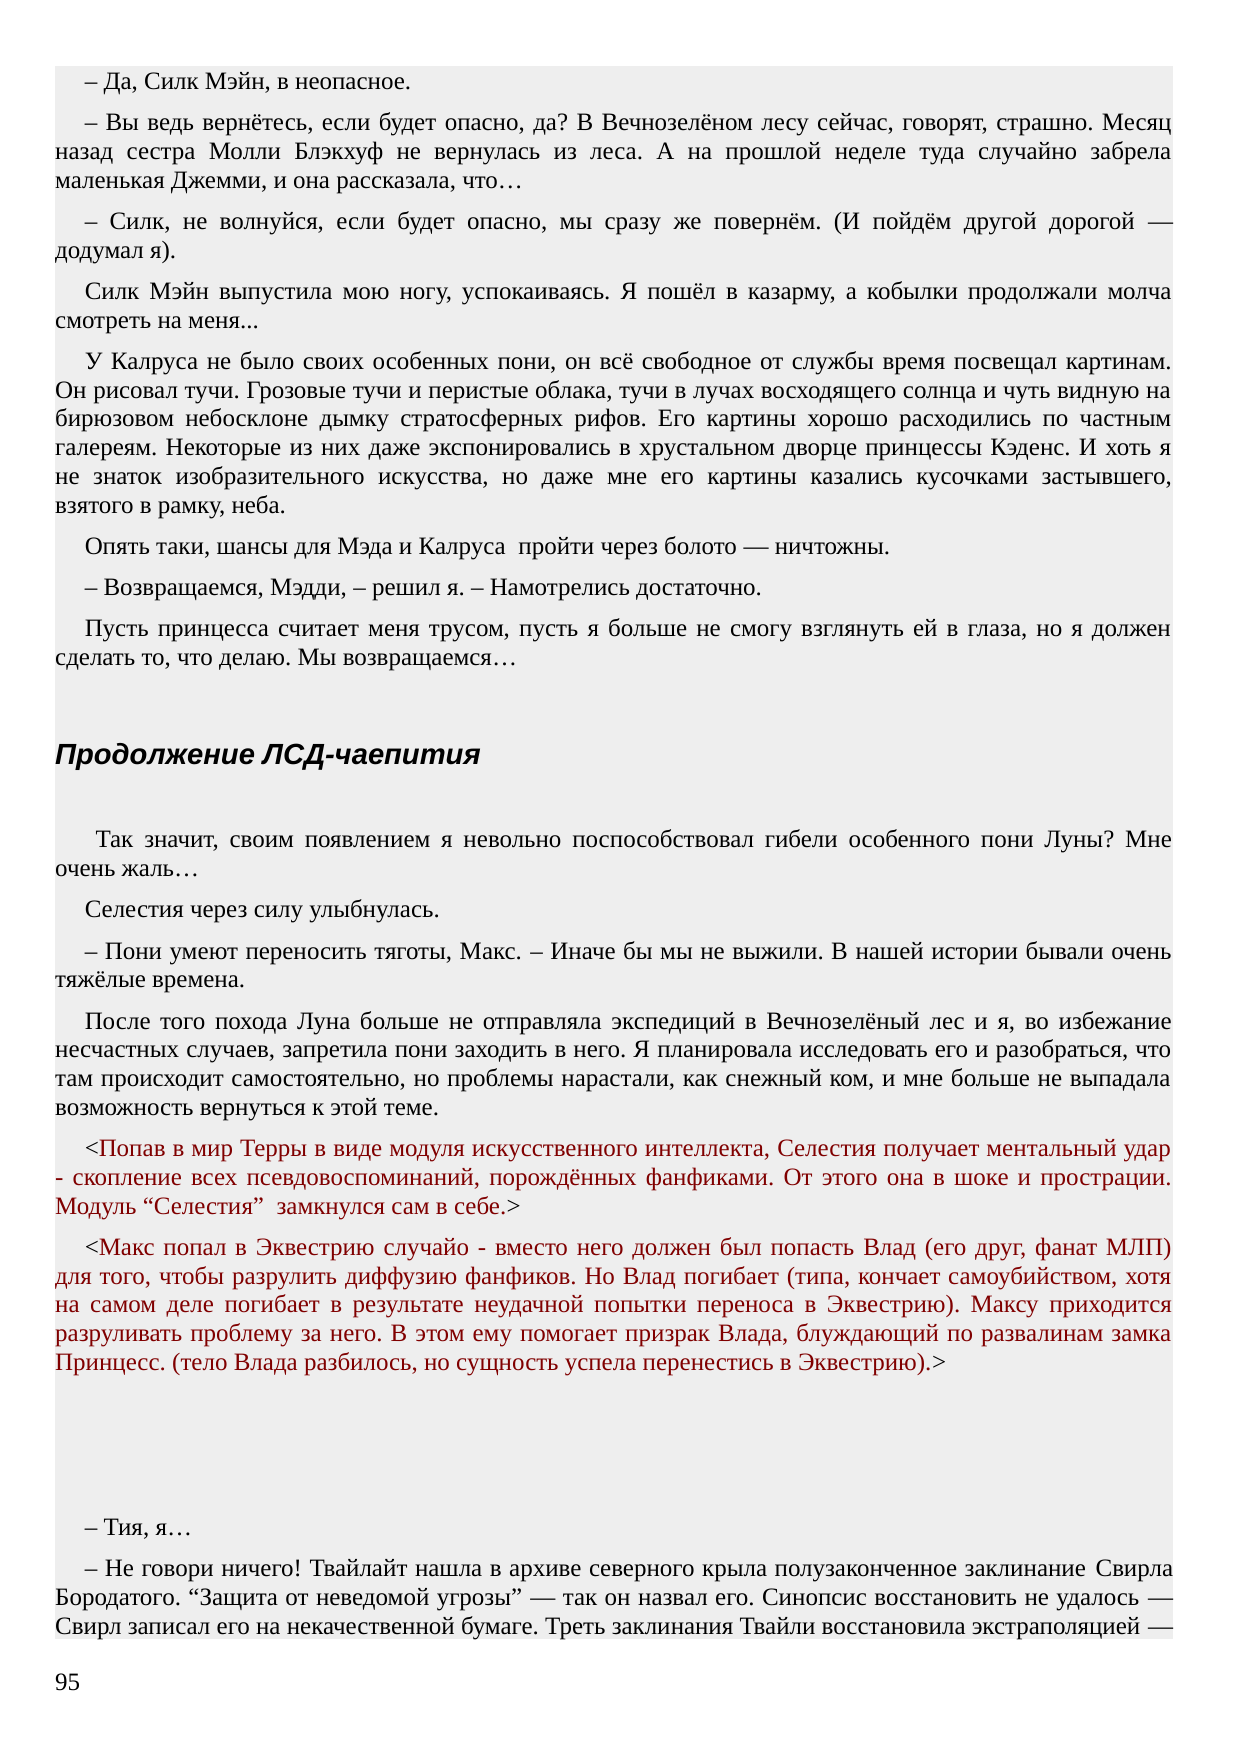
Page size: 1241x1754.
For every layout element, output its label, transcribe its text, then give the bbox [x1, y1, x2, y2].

text – Возвращаемся, Мэдди, – решил я. – Намотрелись достаточно. [55, 572, 1173, 601]
text – Силк, не волнуйся, если будет опасно, мы сразу же повернём. (И пойдём другой дорогой — додумал я). [55, 206, 1173, 263]
text Селестия через силу улыбнулась. [55, 894, 1173, 923]
text – Пони умеют переносить тяготы, Макс. – Иначе бы мы не выжили. В нашей истории бывали очень тяжёлые времена. [55, 936, 1173, 993]
text – Да, Силк Мэйн, в неопасное. [55, 66, 1173, 95]
text После того похода Луна больше не отправляла экспедиций в Вечнозелёный лес и я, во избежание несчастных случаев, запретила пони заходить в него. Я планировала исследовать его и разобраться, что там происходит самостоятельно, но проблемы нарастали, как снежный ком, и мне больше не выпадала возможность вернуться к этой теме. [55, 1006, 1173, 1121]
text <Попав в мир Терры в виде модуля искусственного интеллекта, Селестия получает ментальный удар - скопление всех псевдовоспоминаний, порождённых фанфиками. От этого она в шоке и прострации. Модуль “Селестия” замкнулся сам в себе.> [55, 1133, 1173, 1219]
text Силк Мэйн выпустила мою ногу, успокаиваясь. Я пошёл в казарму, а кобылки продолжали молча смотреть на меня... [55, 276, 1173, 333]
text У Калруса не было своих особенных пони, он всё свободное от службы время посвещал картинам. Он рисовал тучи. Грозовые тучи и перистые облака, тучи в лучах восходящего солнца и чуть видную на бирюзовом небосклоне дымку стратосферных рифов. Его картины хорошо расходились по частным галереям. Некоторые из них даже экспонировались в хрустальном дворце принцессы Кэденс. И хоть я не знаток изобразительного искусства, но даже мне его картины казались кусочками застывшего, взятого в рамку, неба. [55, 346, 1173, 518]
subtitle Продолжение ЛСД-чаепития [55, 737, 1173, 771]
text <Макс попал в Эквестрию случайо - вместо него должен был попасть Влад (его друг, фанат МЛП) для того, чтобы разрулить диффузию фанфиков. Но Влад погибает (типа, кончает самоубийством, хотя на самом деле погибает в результате неудачной попытки переноса в Эквестрию). Максу приходится разруливать проблему за него. В этом ему помогает призрак Влада, блуждающий по развалинам замка Принцесс. (тело Влада разбилось, но сущность успела перенестись в Эквестрию).> [55, 1232, 1173, 1376]
text – Не говори ничего! Твайлайт нашла в архиве северного крыла полузаконченное заклинание Cвирла Бородатого. “Защита от неведомой угрозы” — так он назвал его. Синопсис восстановить не удалось — Свирл записал его на некачественной бумаге. Треть заклинания Твайли восстановила экстраполяцией — [55, 1553, 1173, 1639]
text – Тия, я… [55, 1512, 1173, 1541]
text Так значит, своим появлением я невольно поспособствовал гибели особенного пони Луны? Мне очень жаль… [55, 824, 1173, 882]
text Пусть принцесса считает меня трусом, пусть я больше не смогу взглянуть ей в глаза, но я должен сделать то, что делаю. Мы возвращаемся… [55, 613, 1173, 671]
text Опять таки, шансы для Мэда и Калруса пройти через болото — ничтожны. [55, 531, 1173, 560]
text – Вы ведь вернётесь, если будет опасно, да? В Вечнозелёном лесу сейчас, говорят, страшно. Месяц назад сестра Молли Блэкхуф не вернулась из леса. А на прошлой неделе туда случайно забрела маленькая Джемми, и она рассказала, что… [55, 107, 1173, 193]
